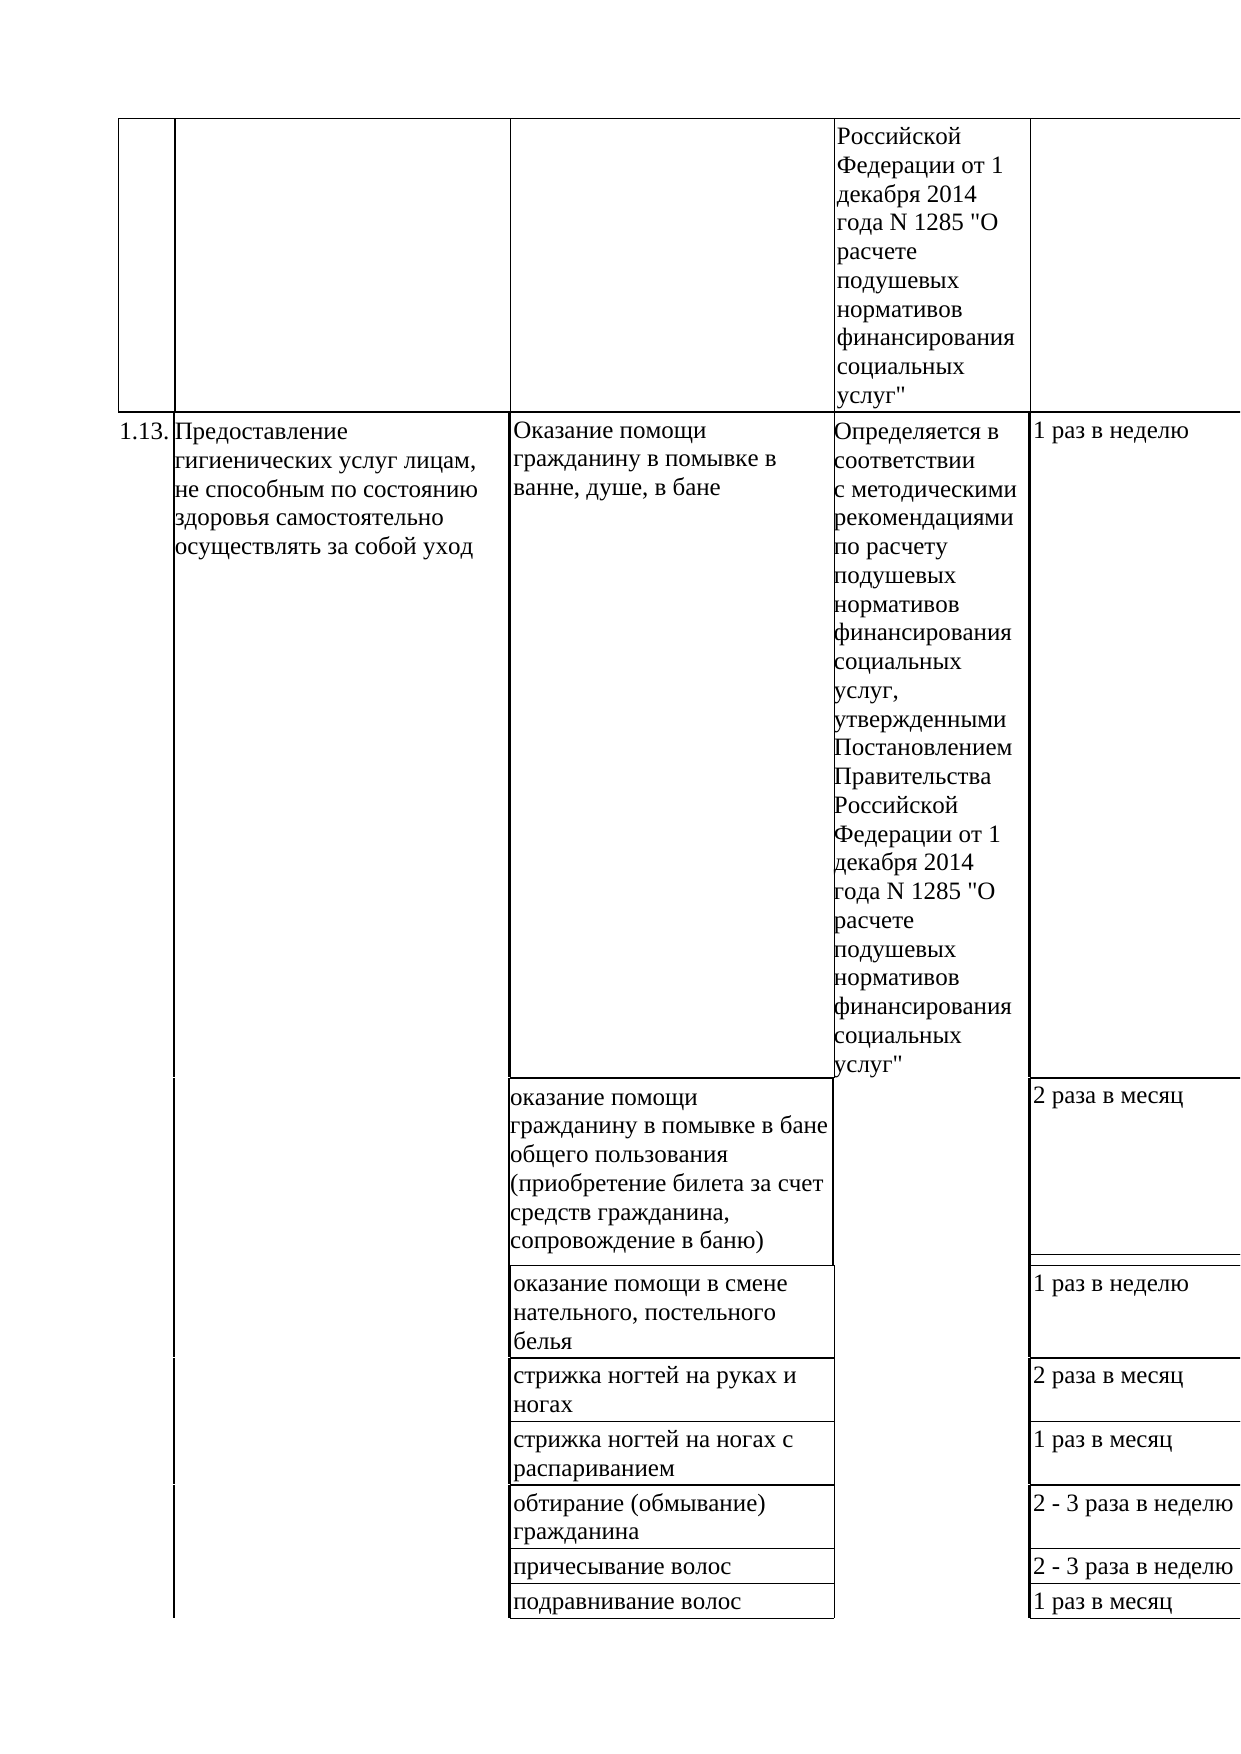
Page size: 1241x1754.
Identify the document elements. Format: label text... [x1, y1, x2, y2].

table_cell [175, 1078, 508, 1254]
table_cell 2 раза в месяц [1031, 1359, 1240, 1421]
table_cell [835, 1421, 1028, 1484]
table_cell [834, 1078, 1028, 1254]
table_cell [176, 119, 510, 411]
table_cell [175, 1583, 508, 1618]
table_cell [835, 1358, 1028, 1421]
table_cell [119, 119, 174, 411]
table_cell 1 раз в неделю [1031, 1266, 1240, 1357]
table_cell [118, 1583, 173, 1618]
table_cell [835, 1583, 1028, 1618]
table_cell 1 раз в неделю [1031, 413, 1240, 1077]
table_cell [175, 1421, 508, 1484]
table_cell [175, 1548, 508, 1583]
table_cell 2 - 3 раза в неделю [1031, 1549, 1240, 1583]
table_cell [118, 1358, 173, 1421]
table_cell оказание помощи гражданину в помывке в бане общего пользования (приобретение билета за счет средств гражданина, сопровождение в баню) [510, 1079, 832, 1254]
table_cell обтирание (обмывание) гражданина [511, 1486, 834, 1548]
table_cell [175, 1485, 508, 1548]
table_cell стрижка ногтей на руках и ногах [511, 1359, 834, 1421]
table_cell [835, 1265, 1028, 1357]
table_cell [835, 1485, 1028, 1548]
table_cell [118, 1265, 173, 1357]
table_cell [175, 1254, 508, 1265]
table_cell [118, 1254, 173, 1265]
table_cell [1031, 1255, 1240, 1265]
table_cell [175, 1358, 508, 1421]
table_cell 2 - 3 раза в неделю [1031, 1486, 1240, 1548]
table_cell оказание помощи в смене нательного, постельного белья [511, 1266, 834, 1357]
table_cell [510, 1254, 832, 1265]
table_cell [118, 1078, 173, 1254]
table_cell [511, 119, 834, 411]
table_cell [175, 1265, 508, 1357]
table_cell 1.13. [118, 413, 173, 1077]
table_cell причесывание волос [511, 1549, 834, 1583]
table_cell [1031, 119, 1240, 411]
table_cell подравнивание волос [511, 1584, 834, 1618]
table_cell Оказание помощи гражданину в помывке в ванне, душе, в бане [511, 413, 834, 1077]
table_cell 1 раз в месяц [1031, 1584, 1240, 1618]
table_cell [118, 1421, 173, 1484]
table_cell [835, 1548, 1028, 1583]
table_cell 2 раза в месяц [1031, 1079, 1240, 1254]
table_cell [834, 1254, 1028, 1265]
table_cell стрижка ногтей на ногах с распариванием [511, 1422, 834, 1484]
table_cell Российской Федерации от 1 декабря 2014 года N 1285 "О расчете подушевых нормативов финансирования социальных услуг" [835, 119, 1030, 411]
table_cell [118, 1485, 173, 1548]
table_cell [118, 1548, 173, 1583]
table_cell 1 раз в месяц [1031, 1422, 1240, 1484]
table_cell Предоставление гигиенических услуг лицам, не способным по состоянию здоровья самостоятельно осуществлять за собой уход [175, 413, 508, 1077]
table_cell Определяется в соответствии с методическими рекомендациями по расчету подушевых нормативов финансирования социальных услуг, утвержденными Постановлением Правительства Российской Федерации от 1 декабря 2014 года N 1285 "О расчете подушевых нормативов финансирования социальных услуг" [835, 413, 1028, 1077]
